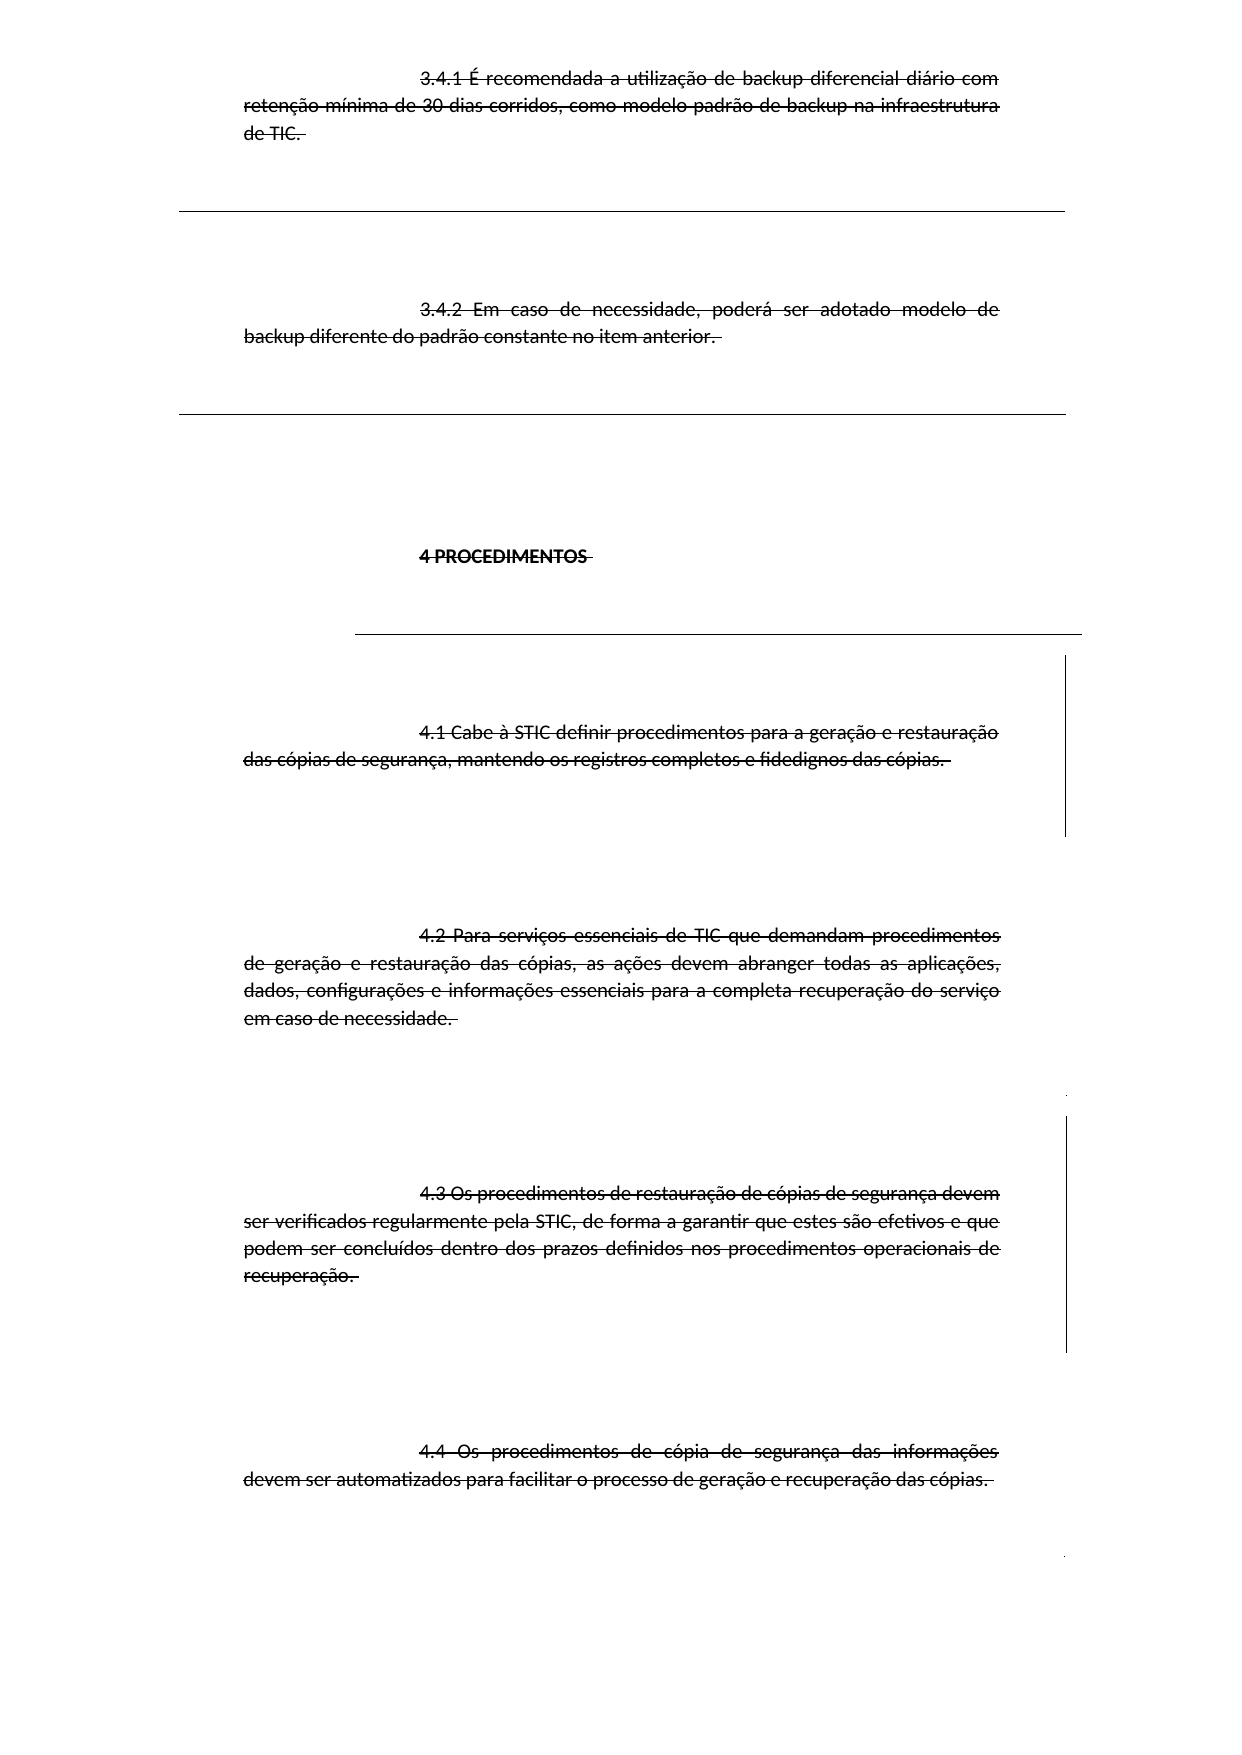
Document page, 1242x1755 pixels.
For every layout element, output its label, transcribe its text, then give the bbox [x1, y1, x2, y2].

text 4.3 Os procedimentos de restauração de cópias de segurança devem ser verificados regularmente pela STIC, de forma a garantir que estes são efetivos e que podem ser concluídos dentro dos prazos definidos nos procedimentos operacionais de recuperação. [179, 1116, 1065, 1353]
text 4.1 Cabe à STIC definir procedimentos para a geração e restauração das cópias de segurança, mantendo os registros completos e fidedignos das cópias. [179, 655, 1064, 837]
text 4.4 Os procedimentos de cópia de segurança das informações devem ser automatizados para facilitar o processo de geração e recuperação das cópias. [179, 1375, 1064, 1556]
text 4.2 Para serviços essenciais de TIC que demandam procedimentos de geração e restauração das cópias, as ações devem abranger todas as aplicações, dados, configurações e informações essenciais para a completa recuperação do serviço em caso de necessidade. [180, 859, 1066, 1095]
text 4 PROCEDIMENTOS [355, 479, 1081, 633]
text 3.4.1 É recomendada a utilização de backup diferencial diário com retenção mínima de 30 dias corridos, como modelo padrão de backup na infraestrutura de TIC. [179, 1, 1064, 210]
text 3.4.2 Em caso de necessidade, poderá ser adotado modelo de backup diferente do padrão constante no item anterior. [180, 232, 1065, 413]
